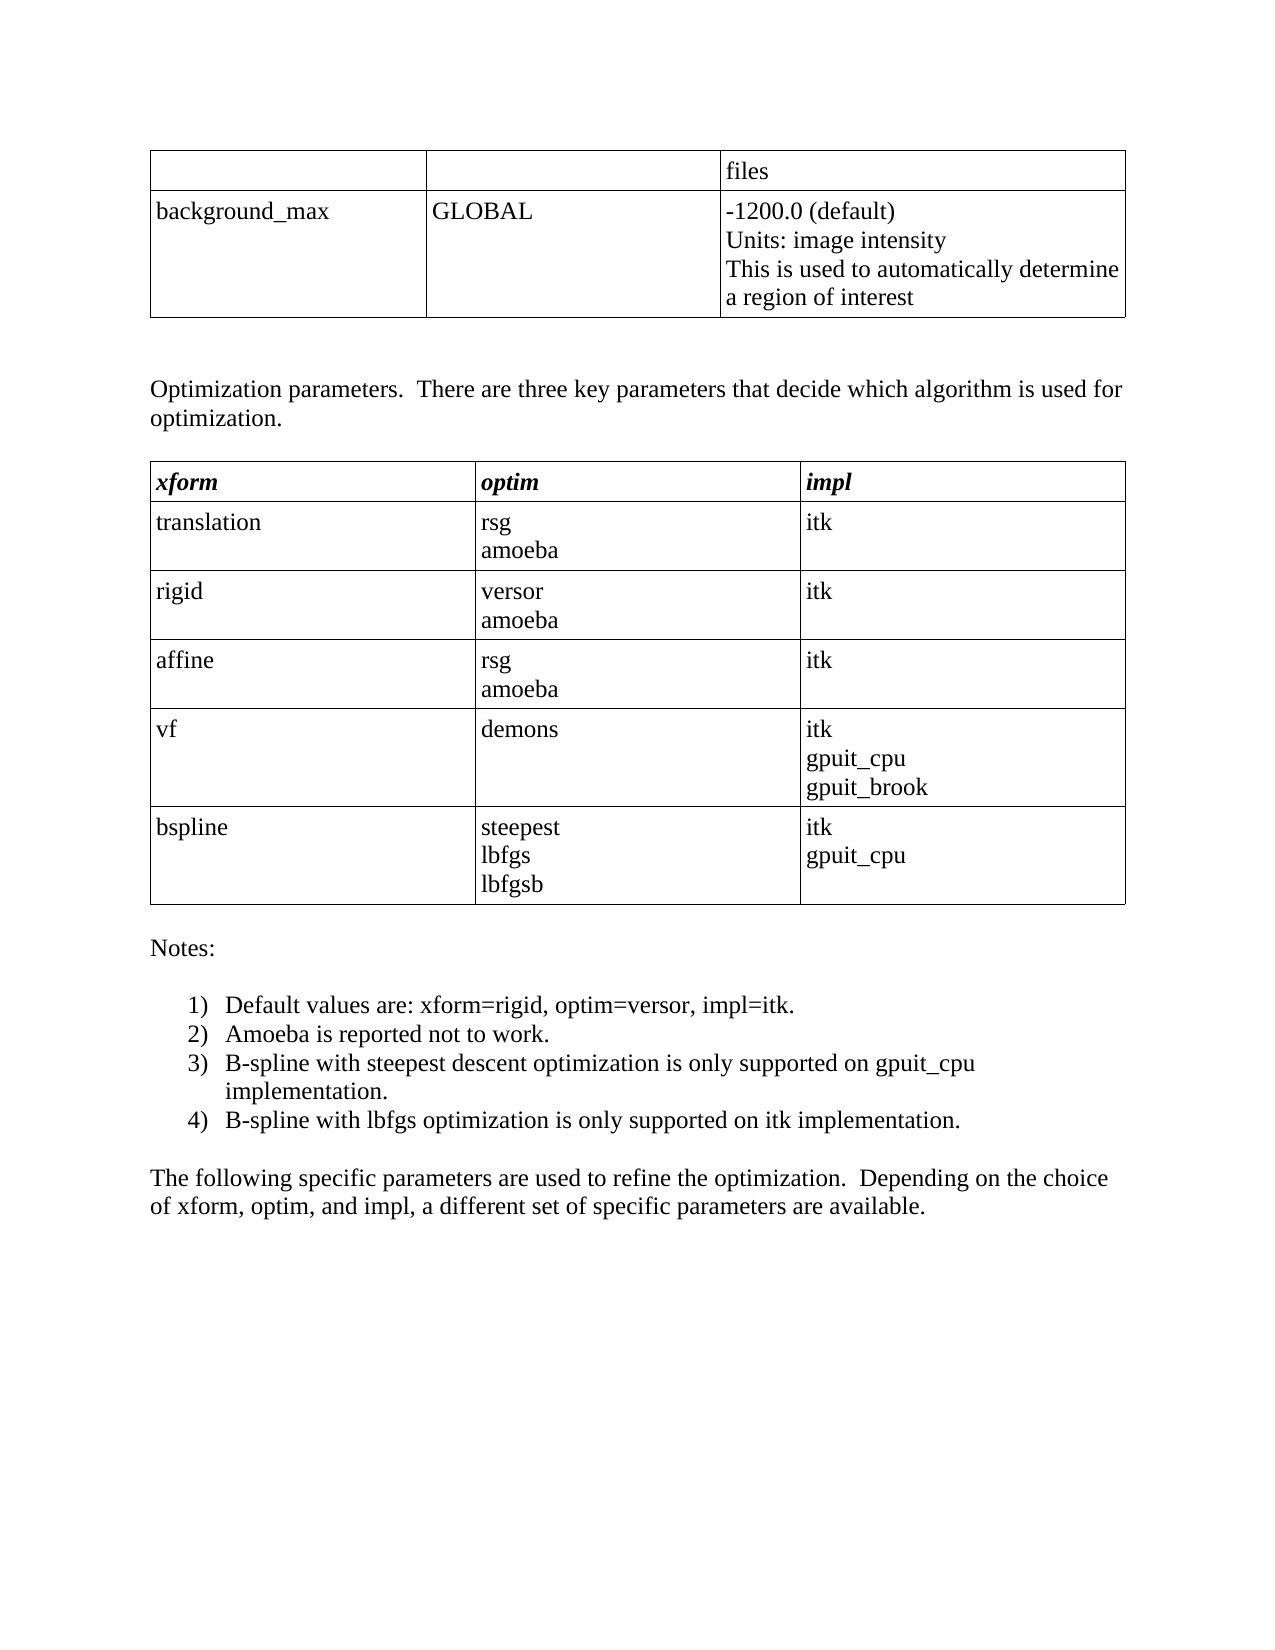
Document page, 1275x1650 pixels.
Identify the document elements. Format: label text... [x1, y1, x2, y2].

table_cell demons [476, 709, 800, 806]
table_cell -1200.0 (default) Units: image intensity This is used to automatically determine a region of interest [721, 191, 1125, 317]
list Default values are: xform=rigid, optim=versor, impl=itk. [187, 990, 1125, 1019]
table_cell itk [801, 571, 1125, 639]
table_header impl [801, 462, 1125, 501]
table_cell [427, 151, 720, 190]
table_cell itk gpuit_cpu [801, 807, 1125, 904]
list B-spline with lbfgs optimization is only supported on itk implementation. [187, 1105, 1125, 1134]
table_cell bspline [151, 807, 475, 904]
table_cell translation [151, 502, 475, 570]
text The following specific parameters are used to refine the optimization. Depending on the choice of xform, optim, and impl, a different set of specific parameters are available. [150, 1163, 1125, 1220]
table_cell rsg amoeba [476, 640, 800, 708]
table_cell files [721, 151, 1125, 190]
table_cell itk [801, 640, 1125, 708]
table_cell steepest lbfgs lbfgsb [476, 807, 800, 904]
table_cell vf [151, 709, 475, 806]
table_cell rsg amoeba [476, 502, 800, 570]
table_cell GLOBAL [427, 191, 720, 317]
text Optimization parameters. There are three key parameters that decide which algorithm is used for optimization. [150, 374, 1125, 432]
table_cell versor amoeba [476, 571, 800, 639]
table_header optim [476, 462, 800, 501]
table_cell affine [151, 640, 475, 708]
table_cell itk [801, 502, 1125, 570]
table_cell itk gpuit_cpu gpuit_brook [801, 709, 1125, 806]
table_header xform [151, 462, 475, 501]
table_cell background_max [151, 191, 426, 317]
text Notes: [150, 933, 1125, 961]
table_cell rigid [151, 571, 475, 639]
list B-spline with steepest descent optimization is only supported on gpuit_cpu implementation. [187, 1048, 1125, 1105]
table_cell [151, 151, 426, 190]
list Amoeba is reported not to work. [187, 1019, 1125, 1048]
